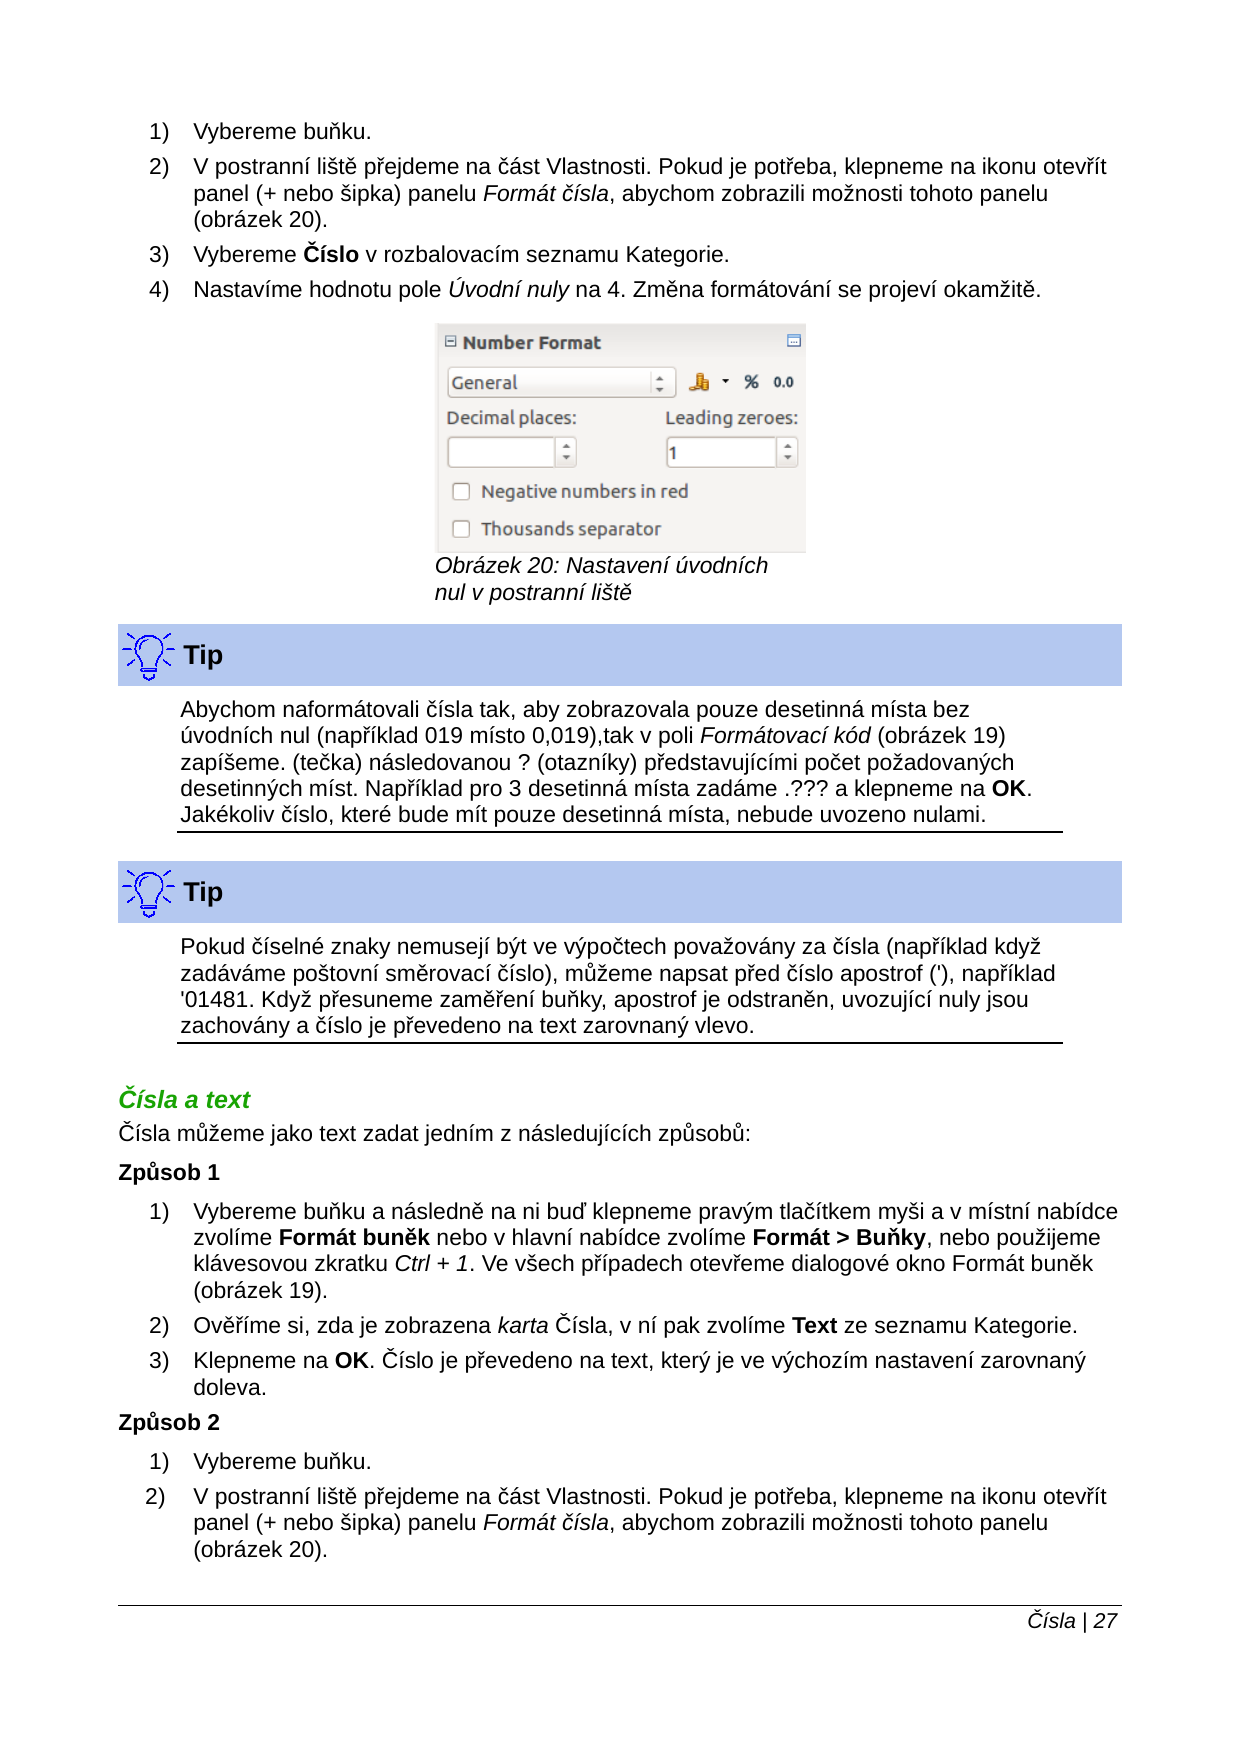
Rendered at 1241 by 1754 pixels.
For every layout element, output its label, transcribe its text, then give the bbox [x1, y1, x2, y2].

text Čísla můžeme jako text zadat jedním z následujících způsobů: [118, 1120, 1122, 1146]
list Vybereme buňku a následně na ni buď klepneme pravým tlačítkem myši a v místní nabídce zvolíme Formát buněk nebo v hlavní nabídce zvolíme Formát > Buňky, nebo použijeme klávesovou zkratku Ctrl + 1. Ve všech případech otevřeme dialogové okno Formát buněk (obrázek 19). [169, 1198, 1122, 1303]
list Vybereme buňku. [169, 118, 1122, 144]
picture [119, 625, 179, 685]
text Pokud číselné znaky nemusejí být ve výpočtech považovány za čísla (například když zadáváme poštovní směrovací číslo), můžeme napsat před číslo apostrof ('), například '01481. Když přesuneme zaměření buňky, apostrof je odstraněn, uvozující nuly jsou zachovány a číslo je převedeno na text zarovnaný vlevo. [177, 930, 1063, 1042]
list Vybereme Číslo v rozbalovacím seznamu Kategorie. [169, 241, 1122, 268]
text Způsob 2 [118, 1409, 1122, 1435]
subtitle Tip [118, 624, 1122, 686]
subtitle Tip [118, 861, 1122, 923]
list V postranní liště přejdeme na část Vlastnosti. Pokud je potřeba, klepneme na ikonu Otevřít panel (+ nebo šipka) panelu Formát čísla, abychom zobrazili možnosti tohoto panelu (obrázek 20). [165, 1483, 1122, 1562]
subtitle Čísla a text [118, 1085, 1122, 1114]
picture [434, 323, 806, 553]
list V postranní liště přejdeme na část Vlastnosti. Pokud je potřeba, klepneme na ikonu Otevřít panel (+ nebo šipka) panelu Formát čísla, abychom zobrazili možnosti tohoto panelu (obrázek 20). [169, 153, 1122, 232]
list Ověříme si, zda je zobrazena karta Čísla, v ní pak zvolíme Text ze seznamu Kategorie. [169, 1312, 1122, 1338]
text Obrázek 20: Nastavení úvodních nul v postranní liště [434, 553, 806, 605]
list Nastavíme hodnotu pole Úvodní nuly na 4. Změna formátování se projeví okamžitě. [169, 276, 1122, 303]
list Vybereme buňku. [169, 1448, 1122, 1474]
text Způsob 1 [118, 1159, 1122, 1185]
picture [119, 862, 179, 922]
list Klepneme na OK. Číslo je převedeno na text, který je ve výchozím nastavení zarovnaný doleva. [169, 1347, 1122, 1400]
text Abychom naformátovali čísla tak, aby zobrazovala pouze desetinná místa bez úvodních nul (například 019 místo 0,019),tak v poli Formátovací kód (obrázek 19) zapíšeme. (tečka) následovanou ? (otazníky) představujícími počet požadovaných desetinných míst. Například pro 3 desetinná místa zadáme .??? a klepneme na OK. Jakékoliv číslo, které bude mít pouze desetinná místa, nebude uvozeno nulami. [177, 693, 1063, 831]
